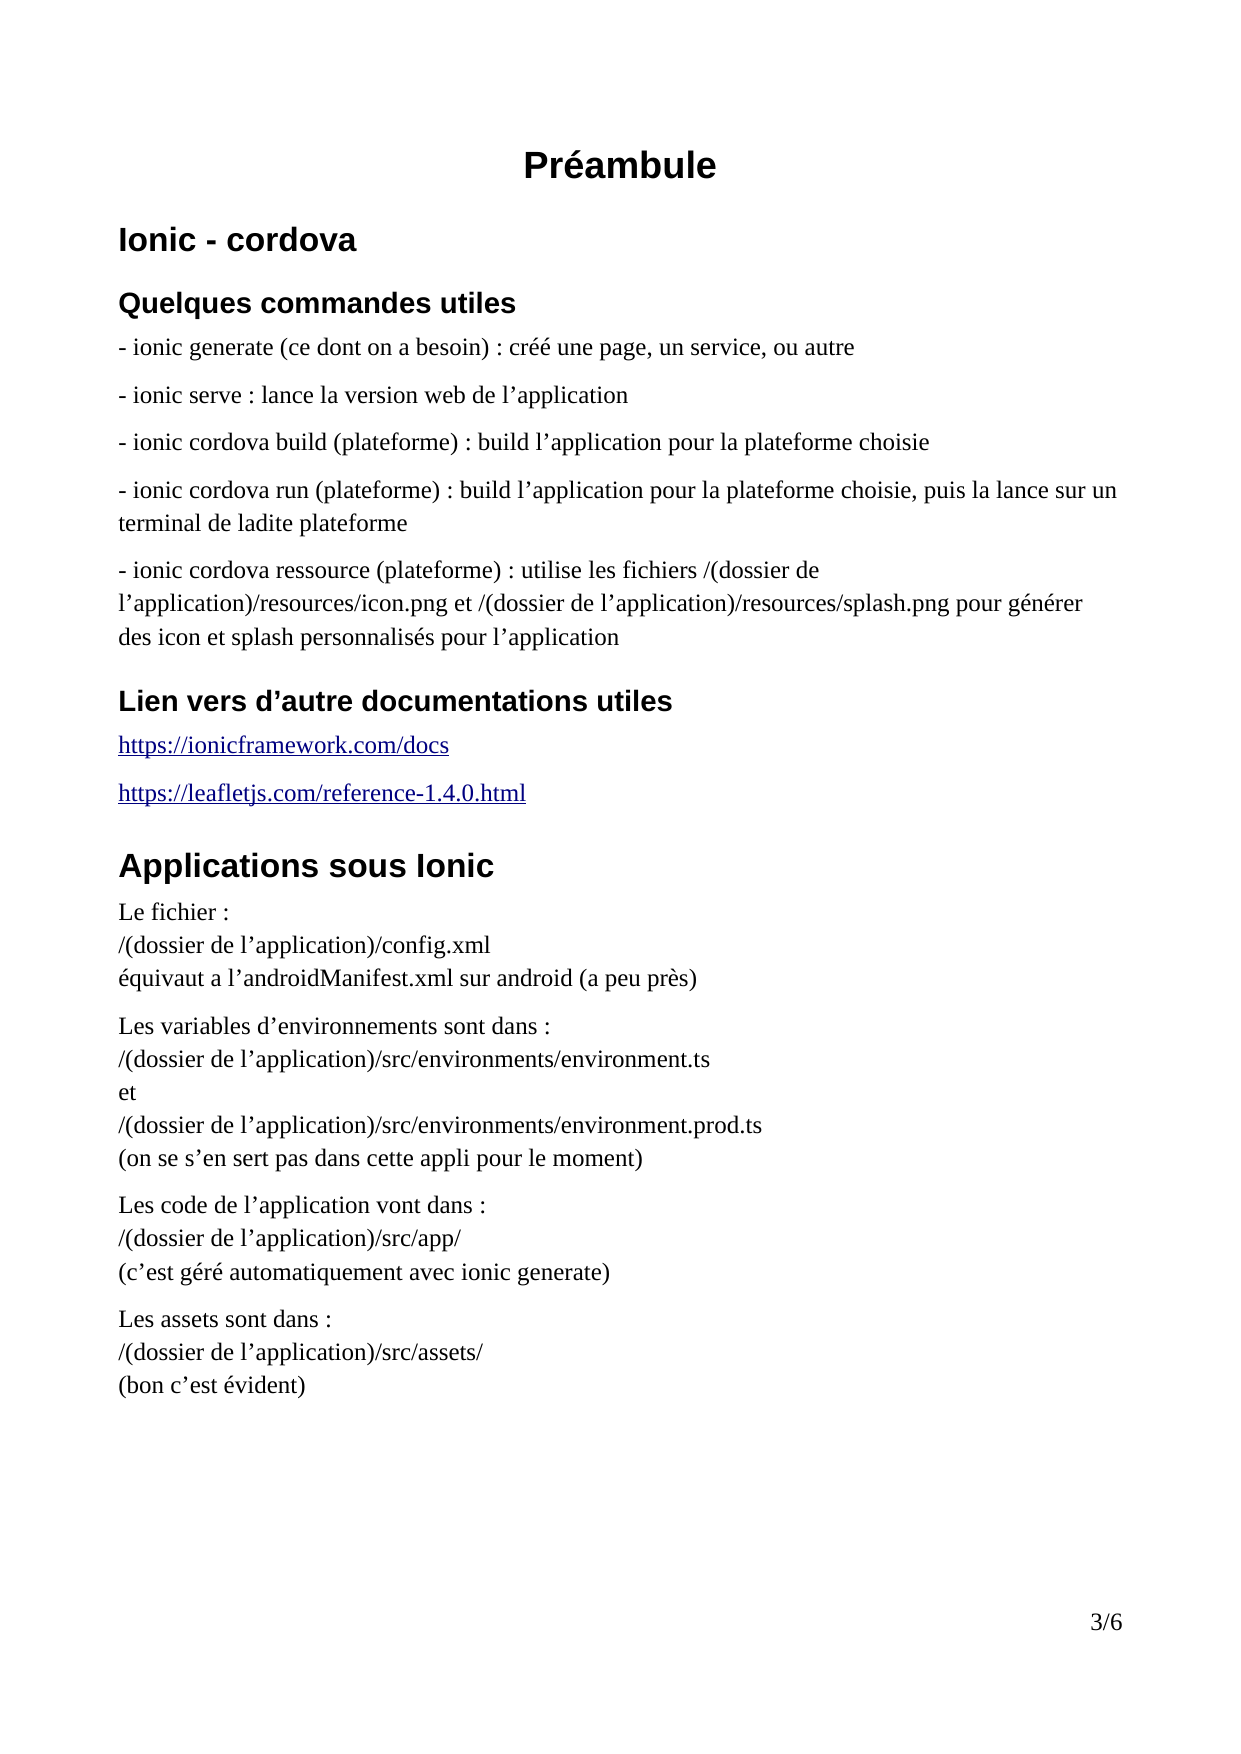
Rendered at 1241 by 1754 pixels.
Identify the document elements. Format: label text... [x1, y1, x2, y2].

text https://leafletjs.com/reference-1.4.0.html [118, 778, 1122, 806]
text - ionic cordova run (plateforme) : build l’application pour la plateforme choisie, puis la lance sur un terminal de ladite plateforme [118, 475, 1122, 537]
text - ionic cordova build (plateforme) : build l’application pour la plateforme choisie [118, 427, 1122, 456]
subtitle Quelques commandes utiles [118, 286, 1122, 319]
subtitle Ionic - cordova [118, 220, 1122, 259]
text Le fichier : /(dossier de l’application)/config.xml équivaut a l’androidManifest.xml sur android (a peu près) [118, 897, 1122, 992]
subtitle Préambule [118, 143, 1122, 187]
text - ionic generate (ce dont on a besoin) : créé une page, un service, ou autre [118, 332, 1122, 361]
text Les variables d’environnements sont dans : /(dossier de l’application)/src/environments/environment.ts et /(dossier de l’application)/src/environments/environment.prod.ts (on se s’en sert pas dans cette appli pour le moment) [118, 1011, 1122, 1172]
text https://ionicframework.com/docs [118, 730, 1122, 759]
subtitle Applications sous Ionic [118, 846, 1122, 885]
text Les assets sont dans : /(dossier de l’application)/src/assets/ (bon c’est évident) [118, 1304, 1122, 1399]
text - ionic serve : lance la version web de l’application [118, 380, 1122, 408]
subtitle Lien vers d’autre documentations utiles [118, 684, 1122, 717]
text Les code de l’application vont dans : /(dossier de l’application)/src/app/ (c’est géré automatiquement avec ionic generate) [118, 1191, 1122, 1285]
text - ionic cordova ressource (plateforme) : utilise les fichiers /(dossier de l’application)/resources/icon.png et /(dossier de l’application)/resources/splash.png pour générer des icon et splash personnalisés pour l’application [118, 556, 1122, 650]
